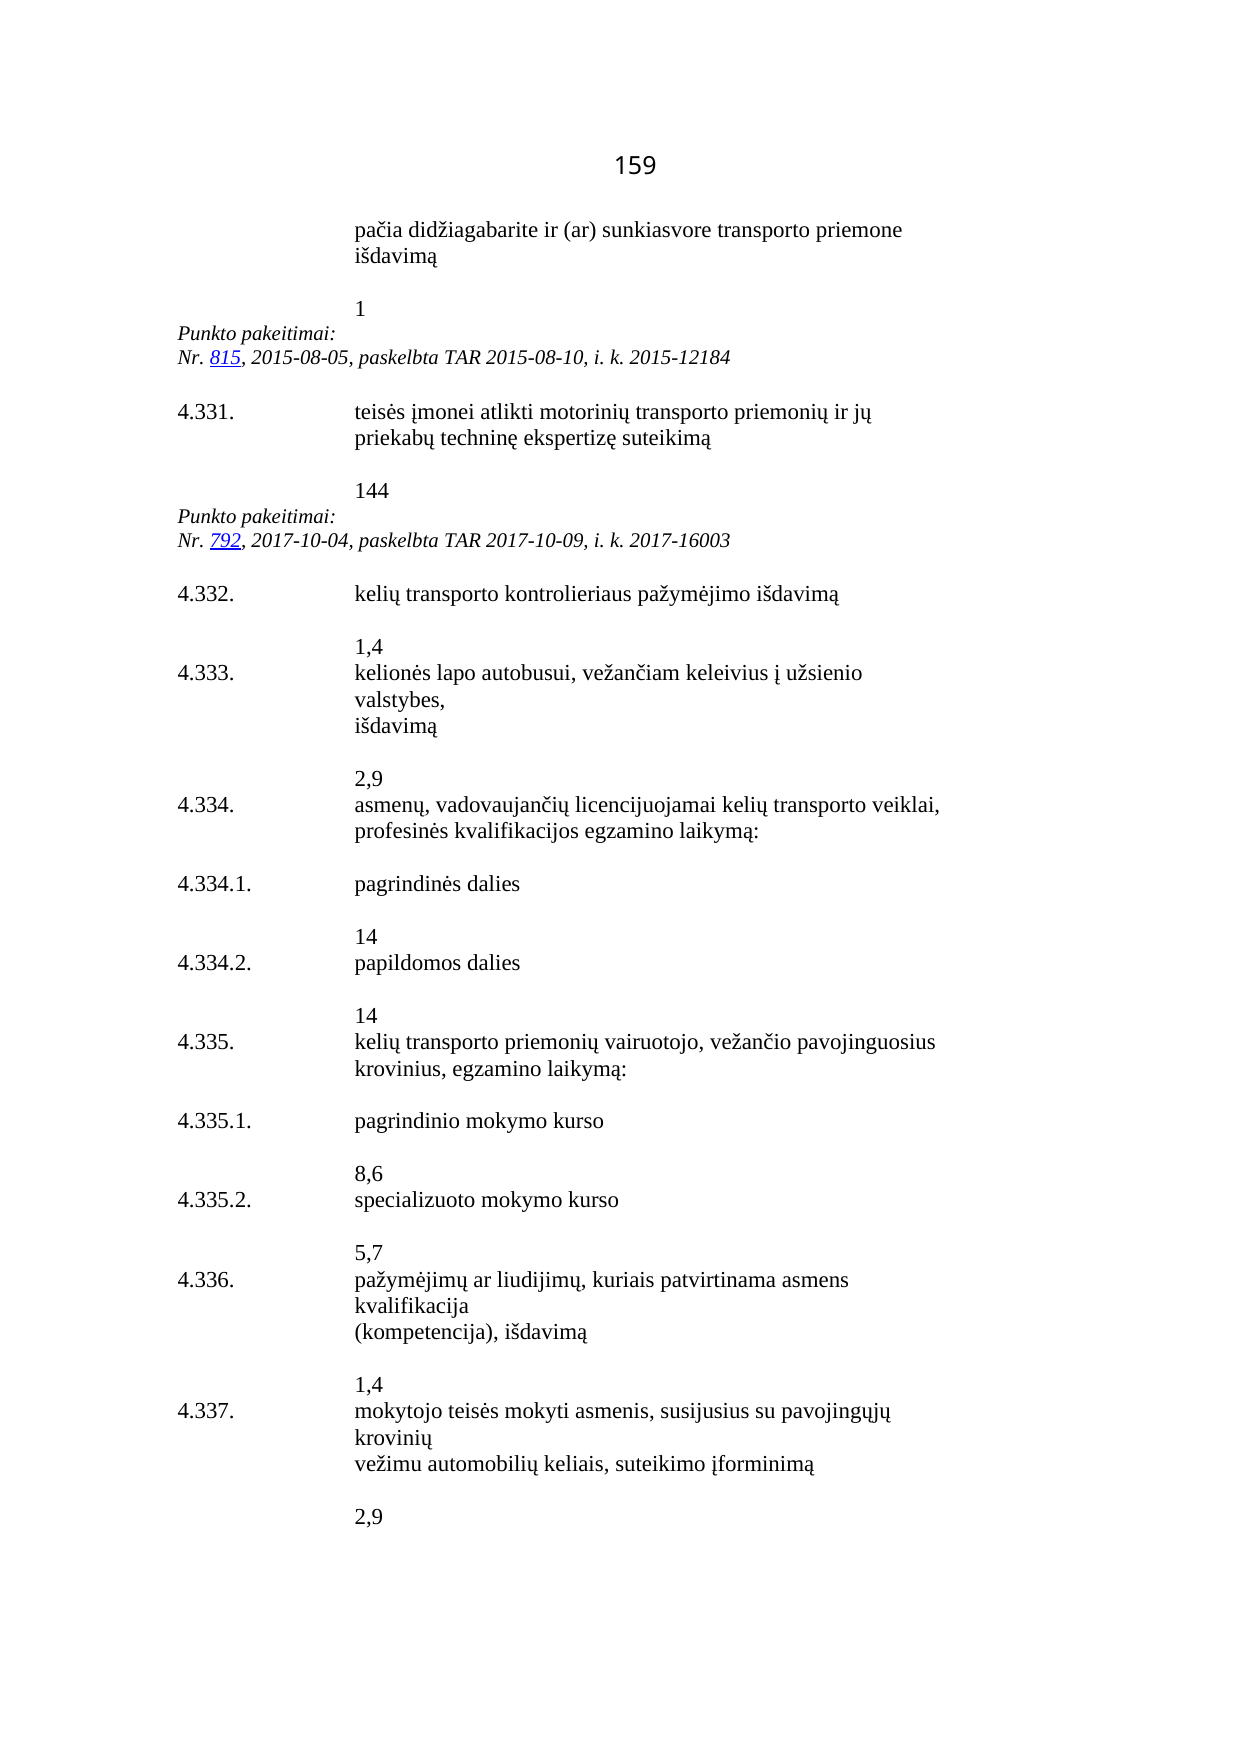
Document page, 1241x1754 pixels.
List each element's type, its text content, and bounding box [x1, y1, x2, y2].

text pačia didžiagabarite ir (ar) sunkiasvore transporto priemone [354, 216, 945, 242]
text išdavimą 2,9 [354, 712, 945, 791]
text (kompetencija), išdavimą 1,4 [354, 1318, 945, 1397]
text vežimu automobilių keliais, suteikimo įforminimą 2,9 [354, 1450, 945, 1529]
text priekabų techninę ekspertizę suteikimą 144 [354, 424, 945, 503]
text 4.335.1. pagrindinio mokymo kurso 8,6 [177, 1107, 945, 1187]
text krovinius, egzamino laikymą: [354, 1055, 945, 1107]
text 4.335. kelių transporto priemonių vairuotojo, vežančio pavojinguosius [177, 1028, 945, 1055]
text Punkto pakeitimai: [177, 503, 1093, 528]
text 4.333. kelionės lapo autobusui, vežančiam keleivius į užsienio valstybes, [177, 659, 945, 712]
text Punkto pakeitimai: [177, 321, 1093, 345]
text profesinės kvalifikacijos egzamino laikymą: [354, 818, 945, 870]
text 4.331. teisės įmonei atlikti motorinių transporto priemonių ir jų [177, 398, 945, 424]
text 4.334.2. papildomos dalies 14 [177, 949, 945, 1028]
text 4.337. mokytojo teisės mokyti asmenis, susijusius su pavojingųjų krovinių [177, 1397, 945, 1450]
text 4.334. asmenų, vadovaujančių licencijuojamai kelių transporto veiklai, [177, 791, 945, 818]
text 4.336. pažymėjimų ar liudijimų, kuriais patvirtinama asmens kvalifikacija [177, 1266, 945, 1318]
text 4.335.2. specializuoto mokymo kurso 5,7 [177, 1187, 945, 1266]
text Nr. 815, 2015-08-05, paskelbta TAR 2015-08-10, i. k. 2015-12184 [177, 345, 1093, 369]
text išdavimą 1 [354, 242, 945, 321]
text 4.334.1. pagrindinės dalies 14 [177, 870, 945, 949]
text Nr. 792, 2017-10-04, paskelbta TAR 2017-10-09, i. k. 2017-16003 [177, 528, 1093, 552]
text 4.332. kelių transporto kontrolieriaus pažymėjimo išdavimą 1,4 [177, 580, 945, 659]
